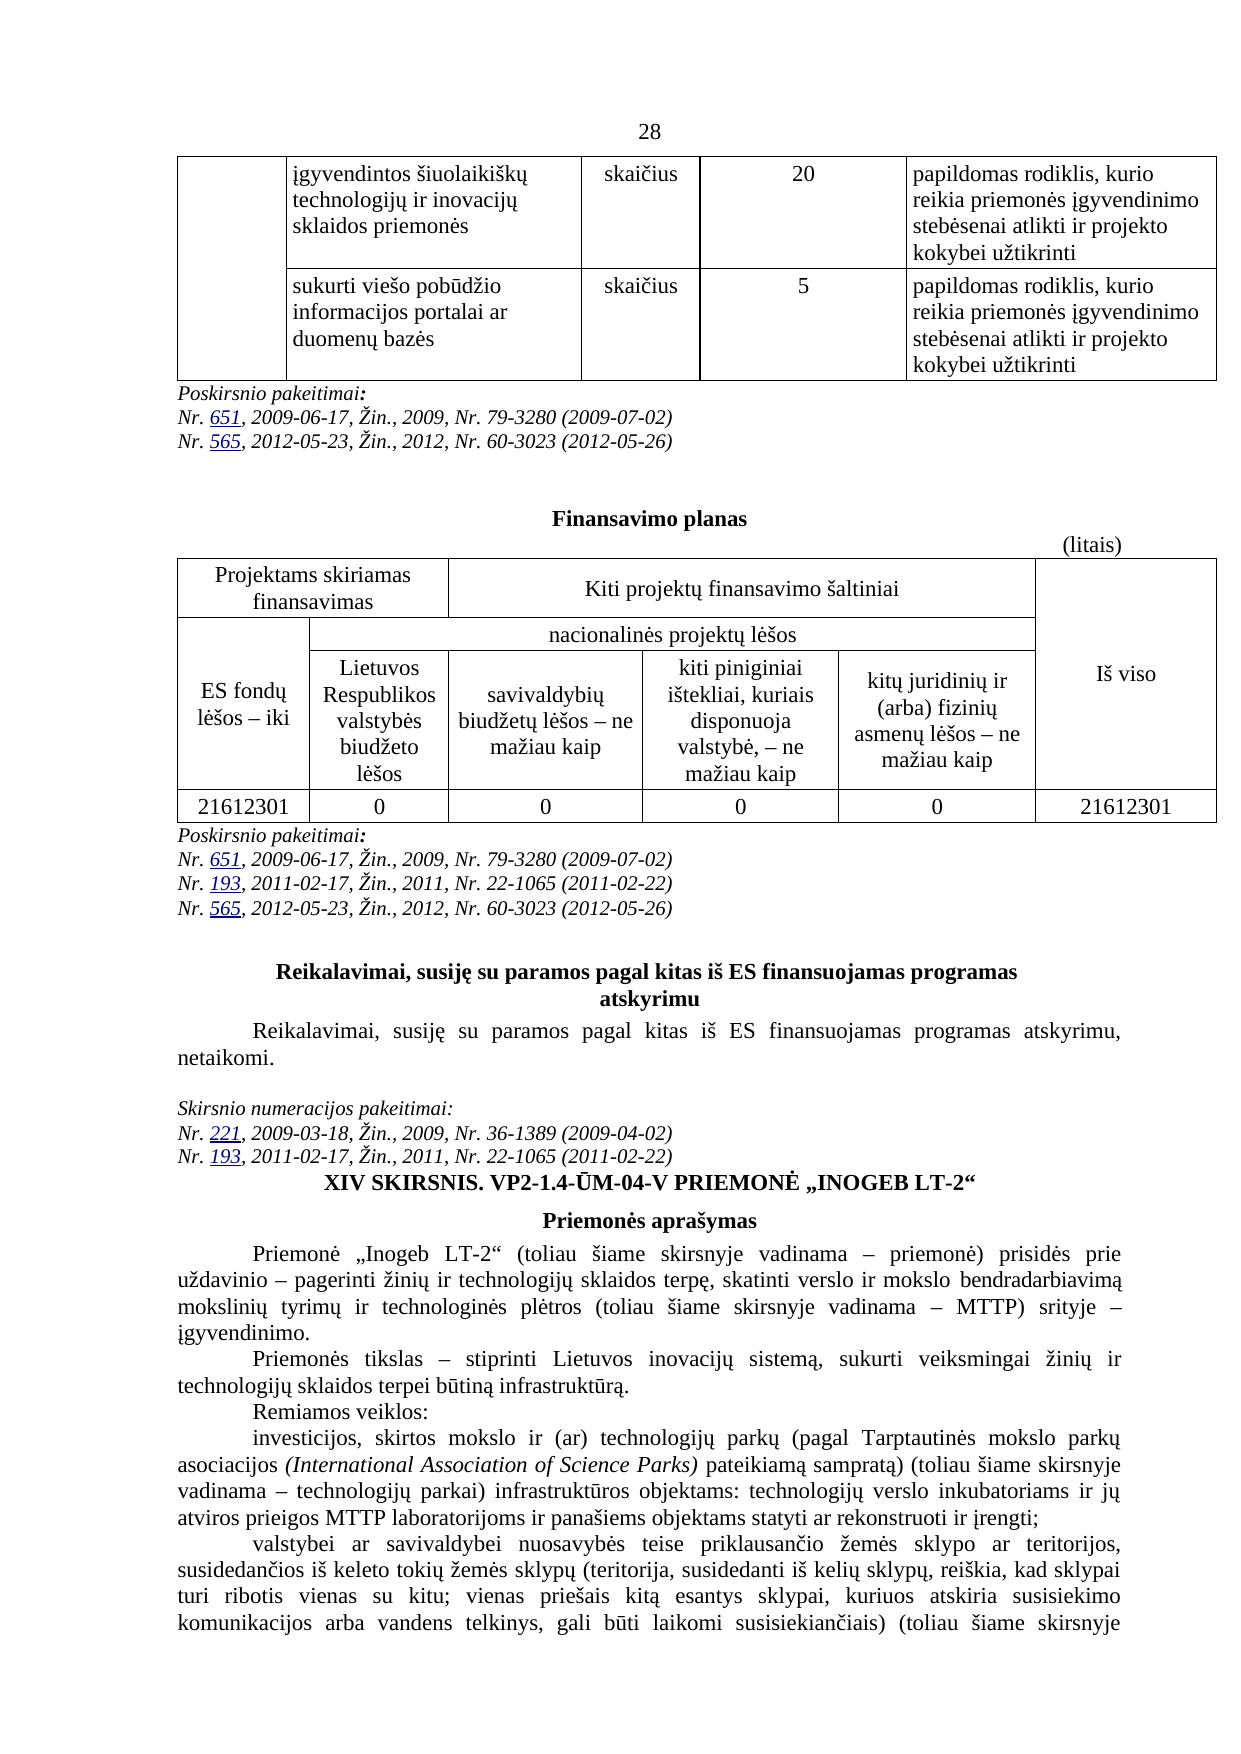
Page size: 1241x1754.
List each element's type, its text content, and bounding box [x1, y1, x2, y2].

text Finansavimo planas [177, 505, 1122, 531]
table_cell 0 [310, 790, 448, 822]
table_cell kitų juridinių ir (arba) fizinių asmenų lėšos – ne mažiau kaip [839, 651, 1035, 789]
text Reikalavimai, susiję su paramos pagal kitas iš ES finansuojamas programas atskyrimu [177, 932, 1122, 1011]
text valstybei ar savivaldybei nuosavybės teise priklausančio žemės sklypo ar teritorijos, susidedančios iš keleto tokių žemės sklypų (teritorija, susidedanti iš kelių sklypų, reiškia, kad sklypai turi ribotis vienas su kitu; vienas priešais kitą esantys sklypai, kuriuos atskiria susisiekimo komunikacijos arba vandens telkinys, gali būti laikomi susisiekiančiais) (toliau šiame skirsnyje [177, 1530, 1122, 1635]
subtitle XIV SKIRSNIS. VP2-1.4-ŪM-04-V priemonė „Inogeb LT-2“ [177, 1168, 1122, 1195]
table_cell 5 [701, 269, 906, 380]
table_cell papildomas rodiklis, kurio reikia priemonės įgyvendinimo stebėsenai atlikti ir projekto kokybei užtikrinti [907, 157, 1216, 268]
text Priemonės tikslas – stiprinti Lietuvos inovacijų sistemą, sukurti veiksmingai žinių ir technologijų sklaidos terpei būtiną infrastruktūrą. [177, 1345, 1122, 1398]
text Nr. 651, 2009-06-17, Žin., 2009, Nr. 79-3280 (2009-07-02) [177, 847, 1122, 871]
table_header Projektams skiriamas finansavimas [178, 559, 448, 617]
table_cell įgyvendintos šiuolaikiškų technologijų ir inovacijų sklaidos priemonės [287, 157, 581, 268]
table_cell kiti piniginiai ištekliai, kuriais disponuoja valstybė, – ne mažiau kaip [643, 651, 838, 789]
text Priemonės aprašymas [177, 1207, 1122, 1234]
table_cell 21612301 [1036, 790, 1216, 822]
table_cell [178, 157, 286, 380]
table_cell sukurti viešo pobūdžio informacijos portalai ar duomenų bazės [287, 269, 581, 380]
subtitle Poskirsnio pakeitimai: [177, 381, 1122, 405]
text Reikalavimai, susiję su paramos pagal kitas iš ES finansuojamas programas atskyrimu, netaikomi. [177, 1017, 1122, 1070]
table_cell ES fondų lėšos – iki [178, 618, 309, 789]
table_cell 0 [643, 790, 838, 822]
table_cell savivaldybių biudžetų lėšos – ne mažiau kaip [449, 651, 642, 789]
table_header Kiti projektų finansavimo šaltiniai [449, 559, 1035, 617]
text Nr. 565, 2012-05-23, Žin., 2012, Nr. 60-3023 (2012-05-26) [177, 895, 1122, 919]
text Nr. 565, 2012-05-23, Žin., 2012, Nr. 60-3023 (2012-05-26) [177, 429, 1122, 453]
list (litais) [215, 531, 1122, 557]
text Nr. 193, 2011-02-17, Žin., 2011, Nr. 22-1065 (2011-02-22) [177, 1144, 1122, 1168]
table_cell 20 [701, 157, 906, 268]
table_cell 21612301 [178, 790, 309, 822]
text Nr. 193, 2011-02-17, Žin., 2011, Nr. 22-1065 (2011-02-22) [177, 871, 1122, 895]
table_cell papildomas rodiklis, kurio reikia priemonės įgyvendinimo stebėsenai atlikti ir projekto kokybei užtikrinti [907, 269, 1216, 380]
text Skirsnio numeracijos pakeitimai: [177, 1096, 1122, 1120]
table_header Iš viso [1036, 559, 1216, 789]
table_cell 0 [839, 790, 1035, 822]
text investicijos, skirtos mokslo ir (ar) technologijų parkų (pagal Tarptautinės mokslo parkų asociacijos (International Association of Science Parks) pateikiamą sampratą) (toliau šiame skirsnyje vadinama – technologijų parkai) infrastruktūros objektams: technologijų verslo inkubatoriams ir jų atviros prieigos MTTP laboratorijoms ir panašiems objektams statyti ar rekonstruoti ir įrengti; [177, 1424, 1122, 1530]
subtitle Poskirsnio pakeitimai: [177, 823, 1122, 847]
text Remiamos veiklos: [177, 1398, 1122, 1424]
text Nr. 221, 2009-03-18, Žin., 2009, Nr. 36-1389 (2009-04-02) [177, 1120, 1122, 1144]
text Nr. 651, 2009-06-17, Žin., 2009, Nr. 79-3280 (2009-07-02) [177, 405, 1122, 429]
text Priemonė „Inogeb LT-2“ (toliau šiame skirsnyje vadinama – priemonė) prisidės prie uždavinio – pagerinti žinių ir technologijų sklaidos terpę, skatinti verslo ir mokslo bendradarbiavimą mokslinių tyrimų ir technologinės plėtros (toliau šiame skirsnyje vadinama – MTTP) srityje – įgyvendinimo. [177, 1240, 1122, 1345]
table_cell skaičius [582, 269, 699, 380]
table_cell skaičius [582, 157, 699, 268]
table_cell nacionalinės projektų lėšos [310, 618, 1035, 650]
table_cell Lietuvos Respublikos valstybės biudžeto lėšos [310, 651, 448, 789]
table_cell 0 [449, 790, 642, 822]
